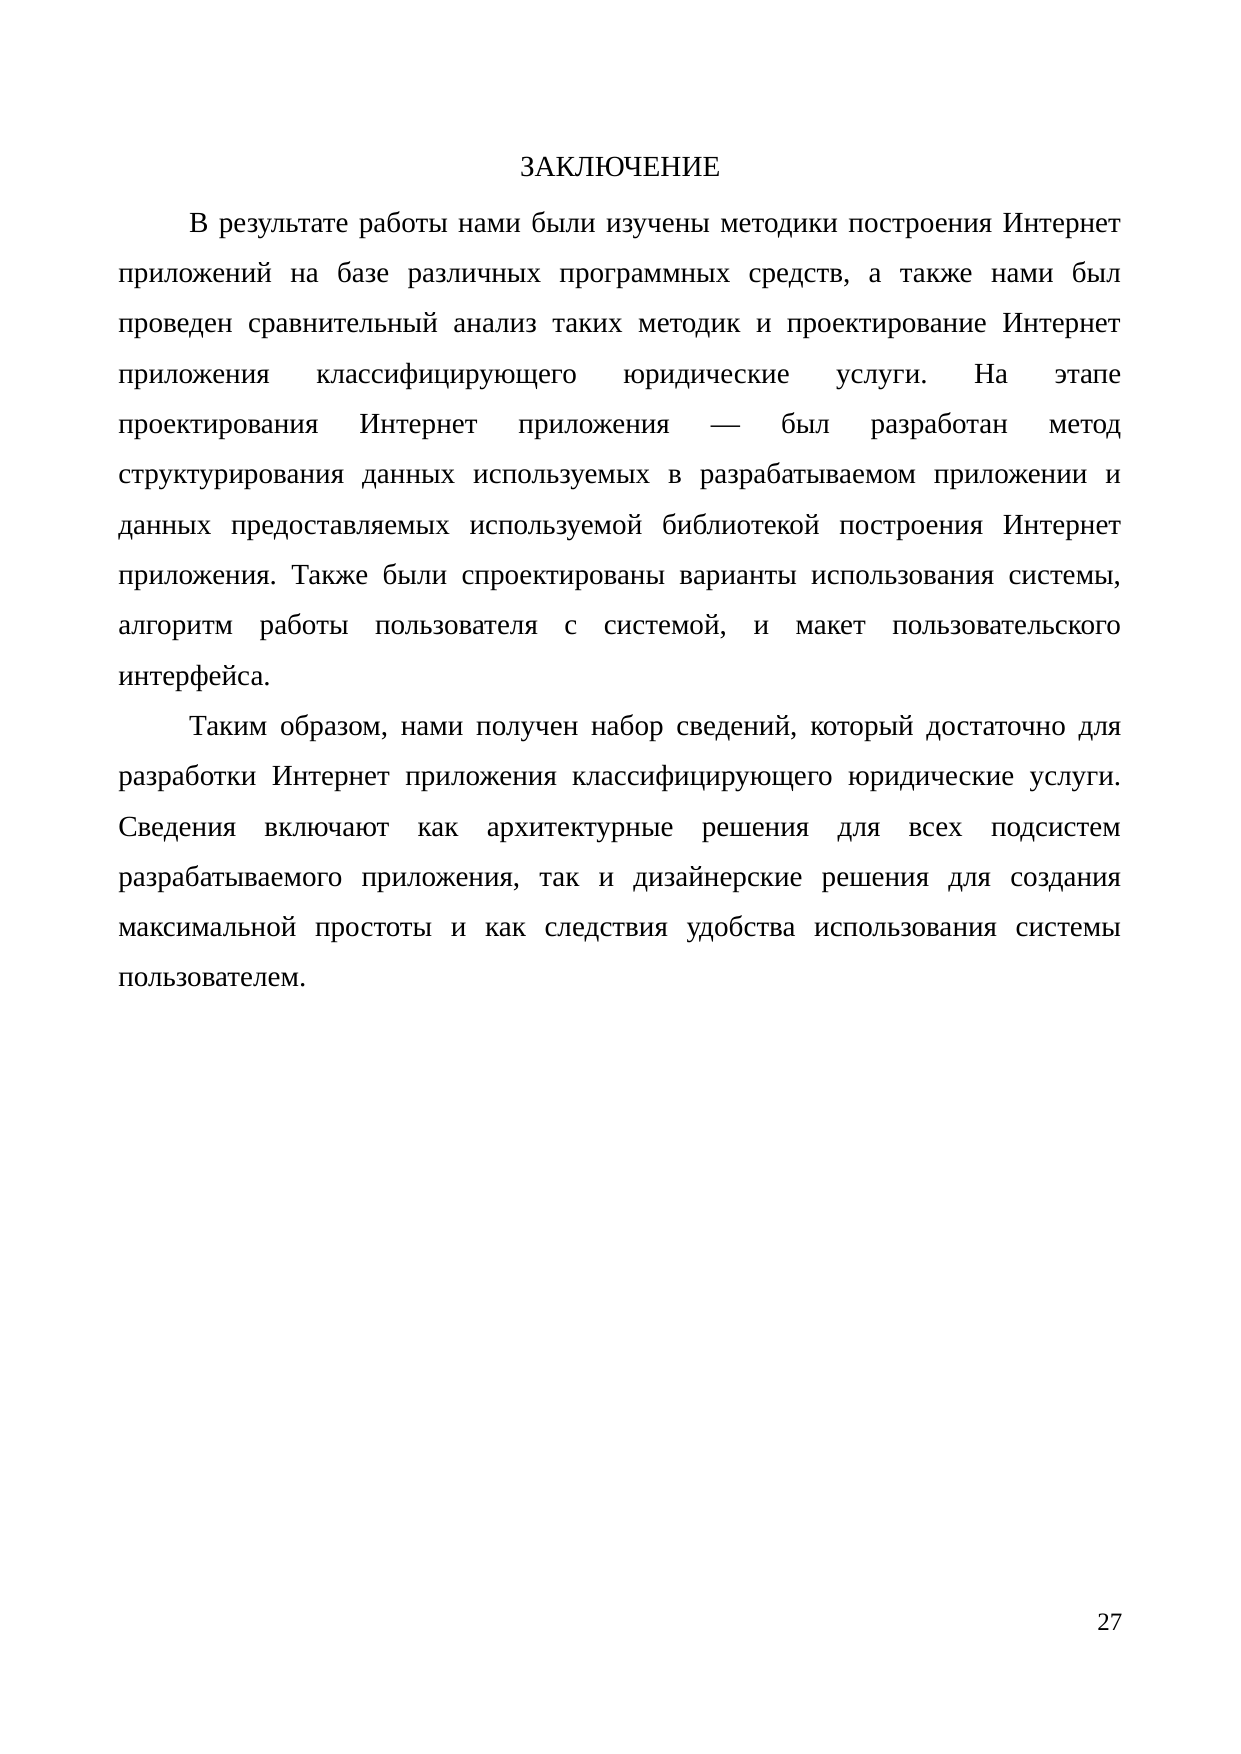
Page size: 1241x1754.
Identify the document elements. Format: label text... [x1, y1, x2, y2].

subtitle ЗАКЛЮЧЕНИЕ [118, 143, 1122, 184]
text Таким образом, нами получен набор сведений, который достаточно для разработки Интернет приложения классифицирующего юридические услуги. Сведения включают как архитектурные решения для всех подсистем разрабатываемого приложения, так и дизайнерские решения для создания максимальной простоты и как следствия удобства использования системы пользователем. [118, 708, 1122, 993]
text В результате работы нами были изучены методики построения Интернет приложений на базе различных программных средств, а также нами был проведен сравнительный анализ таких методик и проектирование Интернет приложения классифицирующего юридические услуги. На этапе проектирования Интернет приложения — был разработан метод структурирования данных используемых в разрабатываемом приложении и данных предоставляемых используемой библиотекой построения Интернет приложения. Также были спроектированы варианты использования системы, алгоритм работы пользователя с системой, и макет пользовательского интерфейса. [118, 205, 1122, 691]
